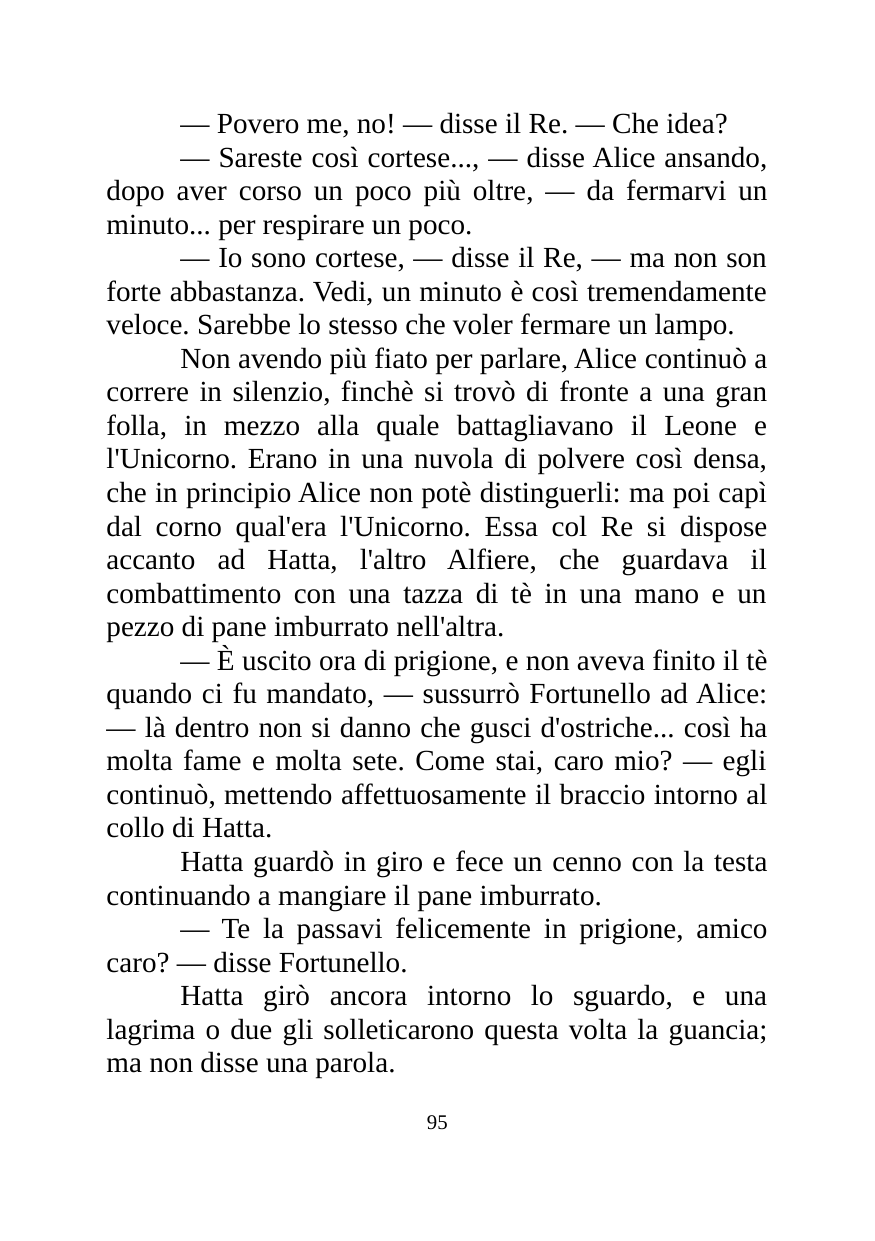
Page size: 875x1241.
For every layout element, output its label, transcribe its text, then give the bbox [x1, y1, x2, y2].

text Non avendo più fiato per parlare, Alice continuò a correre in silenzio, finchè si trovò di fronte a una gran folla, in mezzo alla quale battagliavano il Leone e l'Unicorno. Erano in una nuvola di polvere così densa, che in principio Alice non potè distinguerli: ma poi capì dal corno qual'era l'Unicorno. Essa col Re si dispose accanto ad Hatta, l'altro Alfiere, che guardava il combattimento con una tazza di tè in una mano e un pezzo di pane imburrato nell'altra. [106, 341, 768, 643]
text — È uscito ora di prigione, e non aveva finito il tè quando ci fu mandato, — sussurrò Fortunello ad Alice: — là dentro non si danno che gusci d'ostriche... così ha molta fame e molta sete. Come stai, caro mio? — egli continuò, mettendo affettuosamente il braccio intorno al collo di Hatta. [106, 643, 768, 844]
text — Povero me, no! — disse il Re. — Che idea? [106, 106, 768, 140]
text Hatta guardò in giro e fece un cenno con la testa continuando a mangiare il pane imburrato. [106, 844, 768, 911]
text — Te la passavi felicemente in prigione, amico caro? — disse Fortunello. [106, 911, 768, 978]
text — Sareste così cortese..., — disse Alice ansando, dopo aver corso un poco più oltre, — da fermarvi un minuto... per respirare un poco. [106, 140, 768, 240]
text — Io sono cortese, — disse il Re, — ma non son forte abbastanza. Vedi, un minuto è così tremendamente veloce. Sarebbe lo stesso che voler fermare un lampo. [106, 240, 768, 341]
text Hatta girò ancora intorno lo sguardo, e una lagrima o due gli solleticarono questa volta la guancia; ma non disse una parola. [106, 978, 768, 1079]
